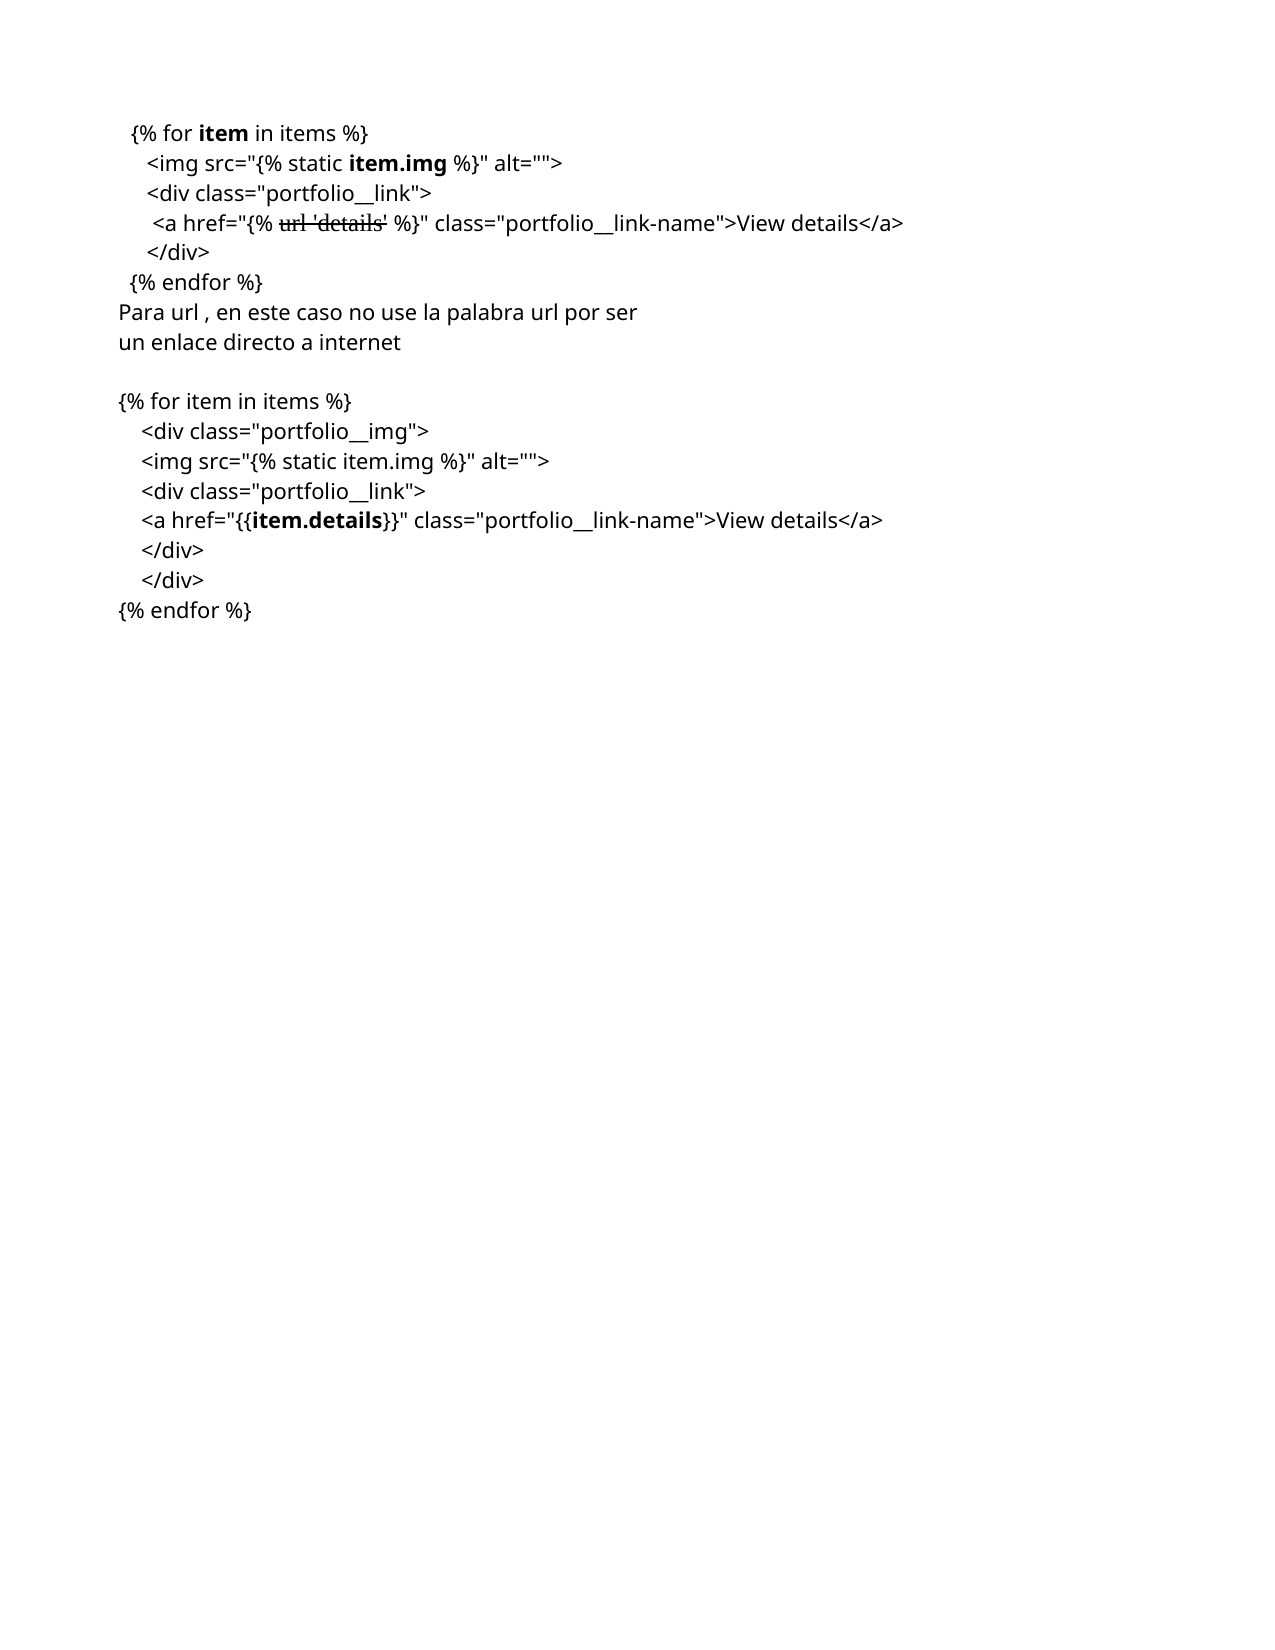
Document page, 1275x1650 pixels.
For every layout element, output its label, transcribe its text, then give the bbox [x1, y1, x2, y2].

text un enlace directo a internet [118, 327, 1157, 356]
text <img src="{% static item.img %}" alt=""> [118, 148, 1157, 178]
text {% for item in items %} [118, 386, 1157, 416]
text {% for item in items %} [118, 118, 1157, 148]
text <img src="{% static item.img %}" alt=""> [118, 446, 1157, 476]
text <div class="portfolio__link"> [118, 476, 1157, 505]
text <div class="portfolio__link"> [118, 178, 1157, 207]
text <a href="{% url 'details' %}" class="portfolio__link-name">View details</a> [118, 207, 1157, 237]
text </div> [118, 237, 1157, 267]
text </div> [118, 565, 1157, 595]
text Para url , en este caso no use la palabra url por ser [118, 297, 1157, 327]
text {% endfor %} [118, 595, 1157, 624]
text </div> [118, 535, 1157, 565]
text <a href="{{item.details}}" class="portfolio__link-name">View details</a> [118, 505, 1157, 535]
text <div class="portfolio__img"> [118, 416, 1157, 446]
text {% endfor %} [118, 267, 1157, 297]
